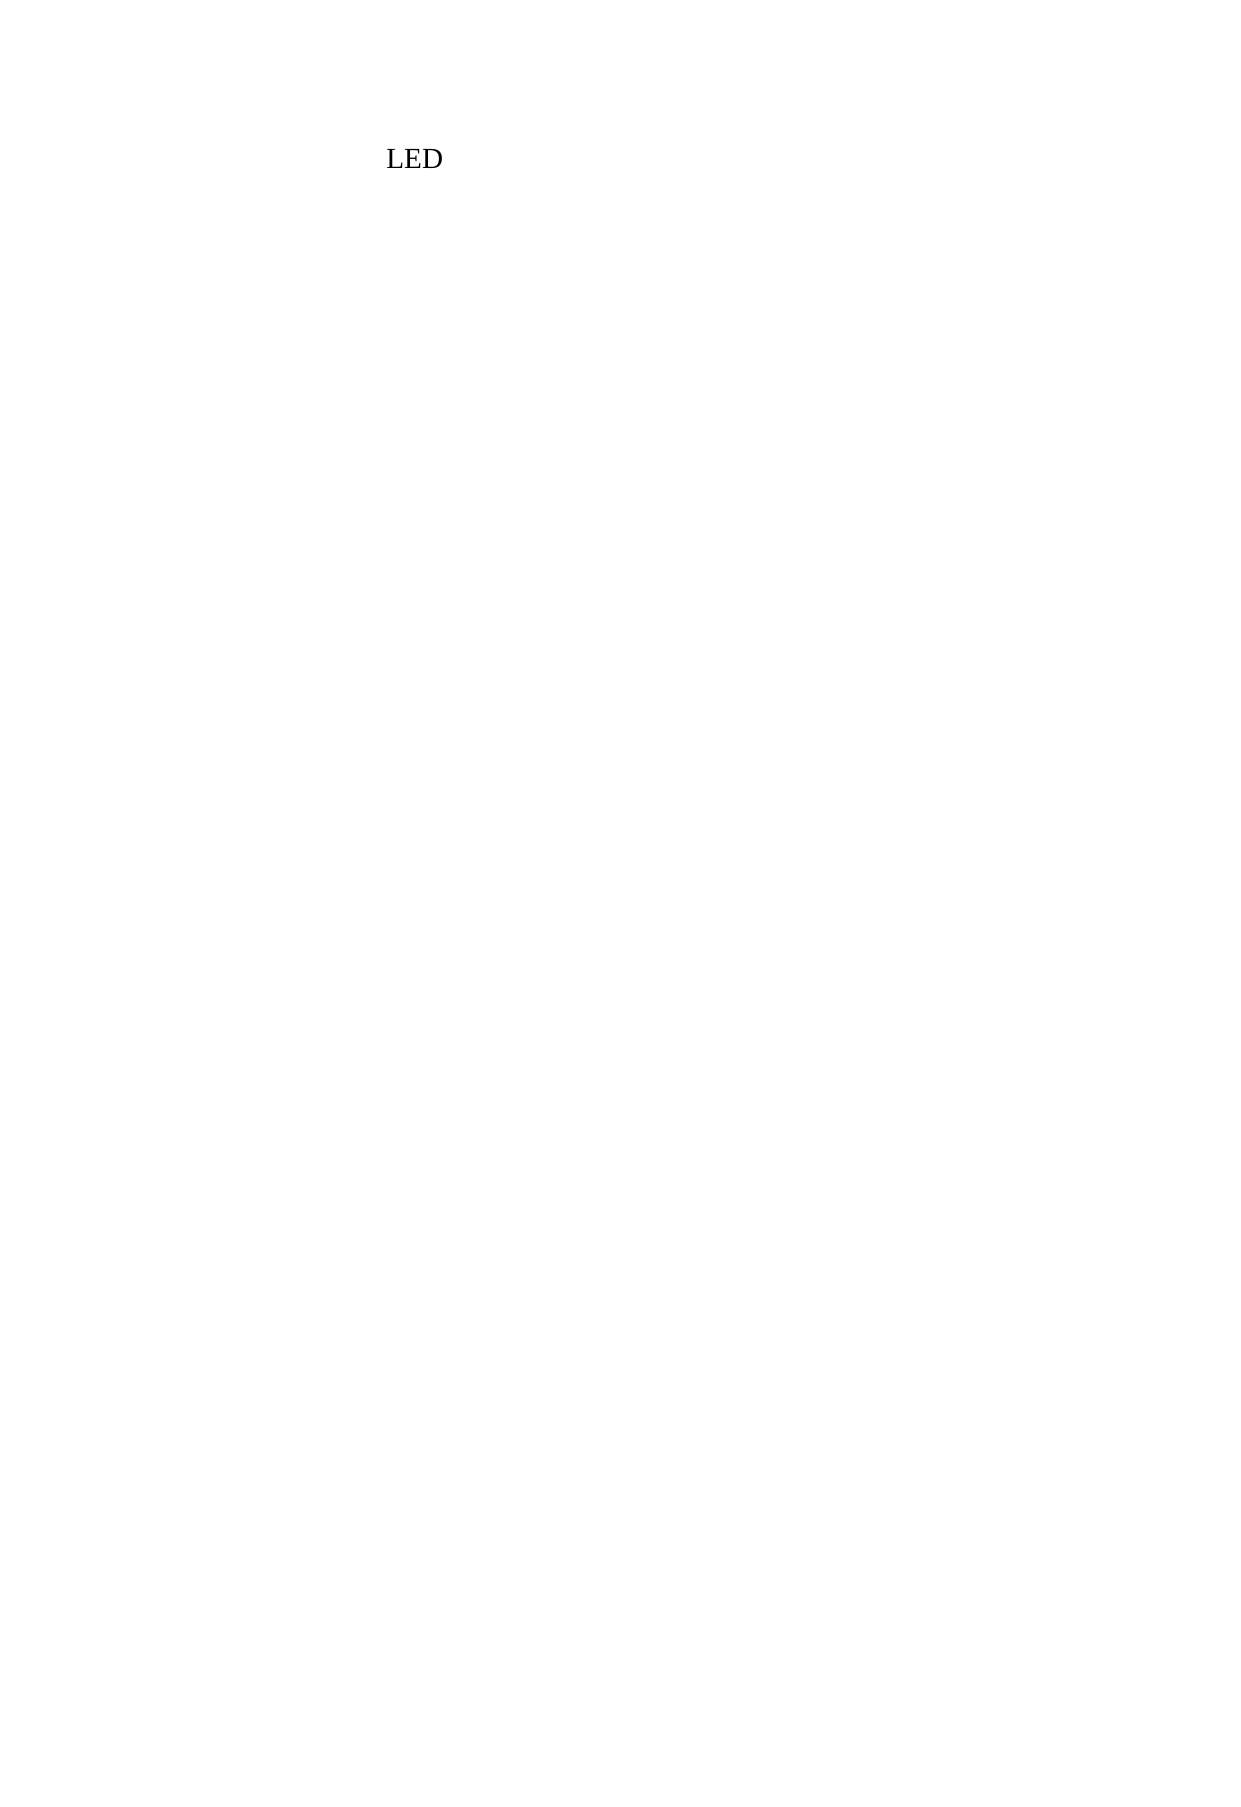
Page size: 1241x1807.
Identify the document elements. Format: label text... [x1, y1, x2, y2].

text LED [386, 141, 1014, 175]
